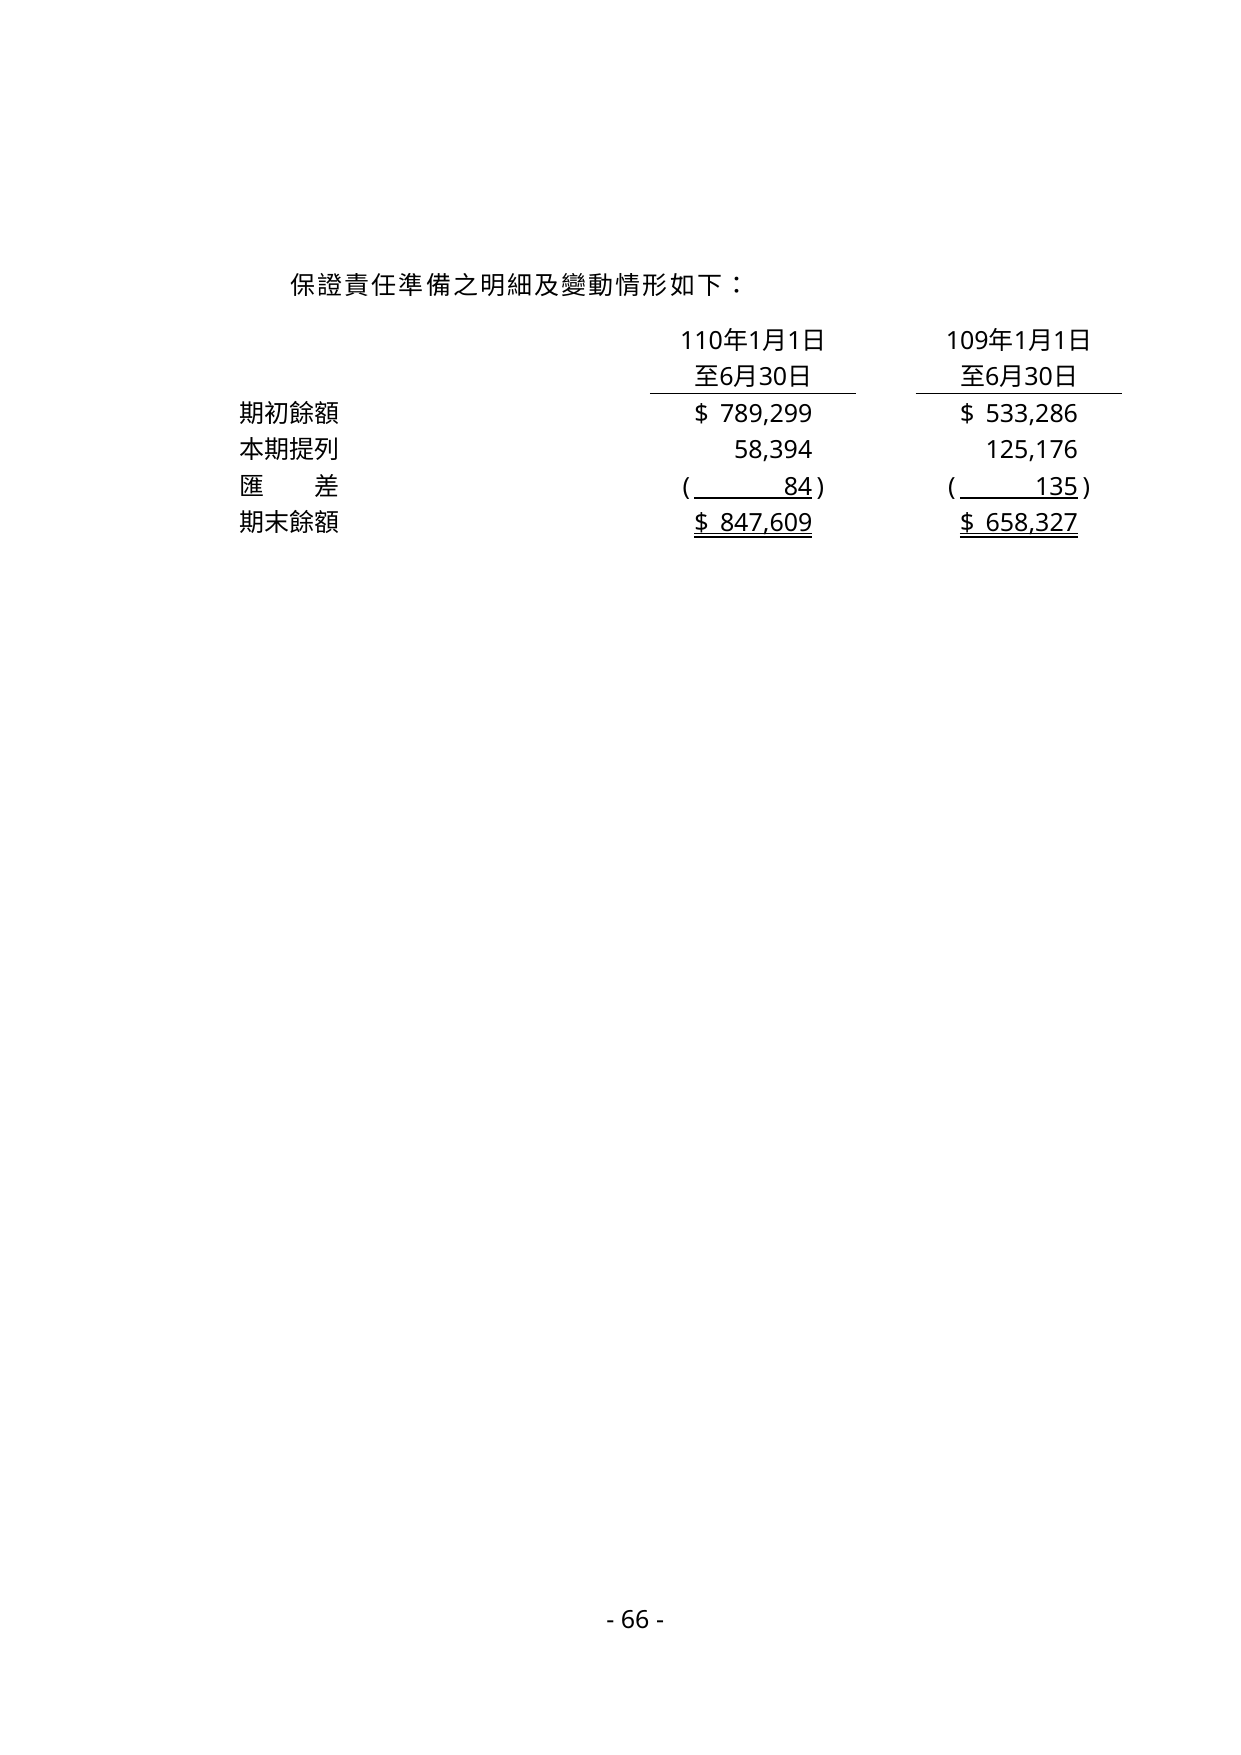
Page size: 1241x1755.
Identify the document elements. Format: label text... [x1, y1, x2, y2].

table_header [236, 320, 591, 393]
table_cell [856, 393, 916, 430]
table_cell $ 789,299 [650, 394, 856, 430]
table_cell $ 533,286 [916, 394, 1122, 430]
table_cell $ 847,609 [650, 503, 856, 539]
table_header [591, 320, 650, 393]
table_cell 125,176 [916, 430, 1122, 466]
table_cell [591, 430, 650, 466]
table_cell 本期提列 [236, 430, 591, 466]
table_cell 期初餘額 [236, 393, 591, 430]
table_cell [856, 466, 916, 502]
text 保證責任準備之明細及變動情形如下： [236, 266, 1122, 302]
table_header 109年1月1日 至6月30日 [916, 320, 1122, 393]
table_cell 期末餘額 [236, 503, 591, 539]
table_header 110年1月1日 至6月30日 [650, 320, 856, 393]
table_header [856, 320, 916, 393]
table_cell 匯 差 [236, 466, 591, 502]
table_cell [856, 503, 916, 539]
table_cell ( 84 ) [650, 466, 856, 502]
table_cell [856, 430, 916, 466]
table_cell $ 658,327 [916, 503, 1122, 539]
table_cell [591, 466, 650, 502]
table_cell [591, 393, 650, 430]
table_cell 58,394 [650, 430, 856, 466]
table_cell ( 135 ) [916, 466, 1122, 502]
table_cell [591, 503, 650, 539]
